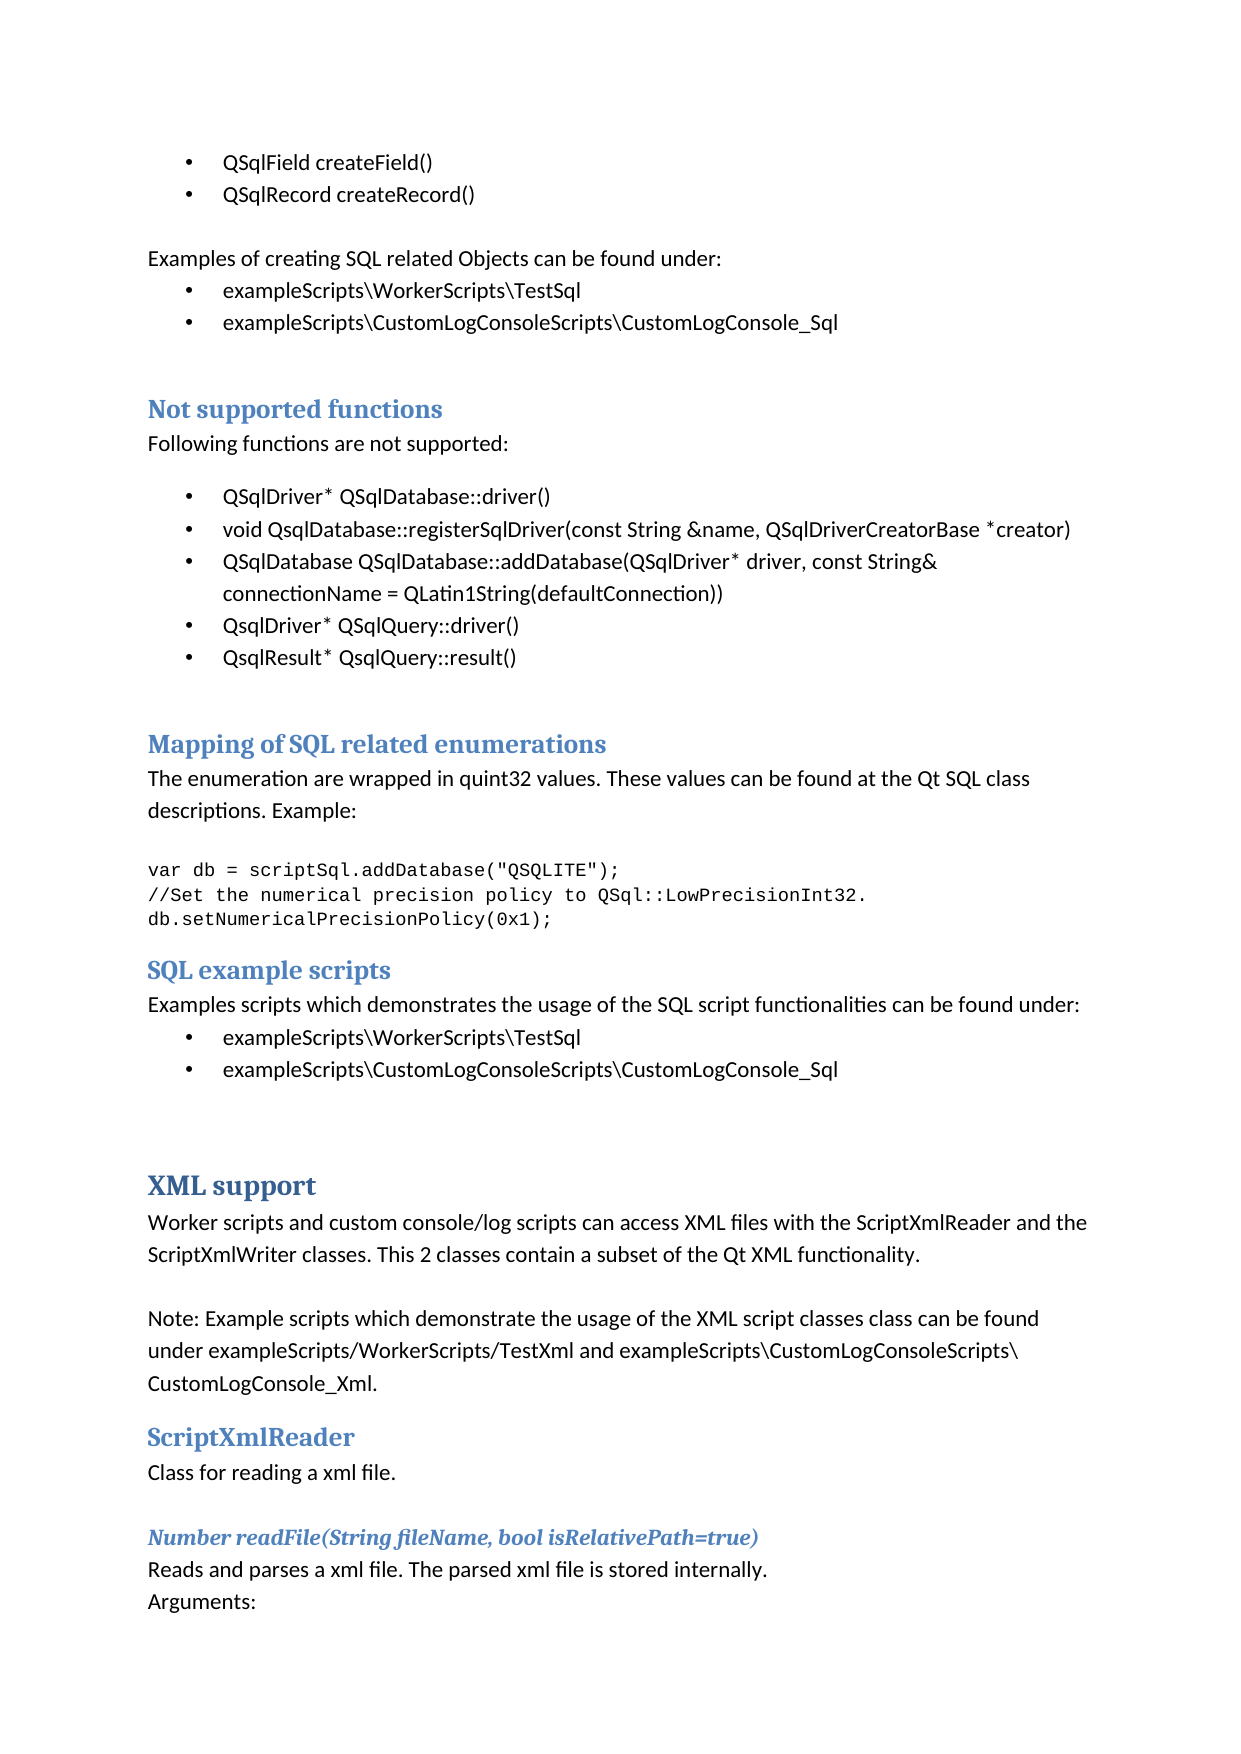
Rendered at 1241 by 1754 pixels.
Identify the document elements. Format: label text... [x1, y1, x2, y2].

subtitle Number readFile(String fileName, bool isRelativePath=true) [148, 1525, 1093, 1551]
list QSqlDriver* QSqlDatabase::driver() [185, 482, 1093, 511]
text Examples of creating SQL related Objects can be found under: [148, 244, 1093, 272]
text The enumeration are wrapped in quint32 values. These values can be found at the Qt SQL class descriptions. Example: [148, 764, 1093, 824]
list QSqlRecord createRecord() [185, 180, 1093, 208]
text Worker scripts and custom console/log scripts can access XML files with the ScriptXmlReader and the ScriptXmlWriter classes. This 2 classes contain a subset of the Qt XML functionality. [148, 1208, 1093, 1268]
list QsqlResult* QsqlQuery::result() [185, 643, 1093, 671]
subtitle SQL example scripts [148, 955, 1093, 986]
text Class for reading a xml file. [148, 1458, 1093, 1486]
list exampleScripts\WorkerScripts\TestSql [185, 276, 1093, 304]
list QSqlDatabase QSqlDatabase::addDatabase(QSqlDriver* driver, const String& connectionName = QLatin1String(defaultConnection)) [185, 547, 1093, 607]
text //Set the numerical precision policy to QSql::LowPrecisionInt32. [148, 885, 1093, 907]
subtitle XML support [148, 1169, 1093, 1203]
list void QsqlDatabase::registerSqlDriver(const String &name, QSqlDriverCreatorBase *creator) [185, 515, 1093, 543]
text Examples scripts which demonstrates the usage of the SQL script functionalities can be found under: [148, 991, 1093, 1019]
list exampleScripts\CustomLogConsoleScripts\CustomLogConsole_Sql [185, 308, 1093, 337]
list QsqlDriver* QSqlQuery::driver() [185, 611, 1093, 639]
text Note: Example scripts which demonstrate the usage of the XML script classes class can be found under exampleScripts/WorkerScripts/TestXml and exampleScripts\CustomLogConsoleScripts\CustomLogConsole_Xml. [148, 1304, 1093, 1397]
text Reads and parses a xml file. The parsed xml file is stored internally. [148, 1555, 1093, 1583]
list exampleScripts\WorkerScripts\TestSql [185, 1023, 1093, 1051]
subtitle ScriptXmlReader [148, 1422, 1093, 1453]
text var db = scriptSql.addDatabase("QSQLITE"); [148, 861, 1093, 882]
text Arguments: [148, 1587, 1093, 1615]
subtitle Mapping of SQL related enumerations [148, 729, 1093, 760]
text db.setNumericalPrecisionPolicy(0x1); [148, 910, 1093, 931]
list QSqlField createField() [185, 148, 1093, 176]
list exampleScripts\CustomLogConsoleScripts\CustomLogConsole_Sql [185, 1055, 1093, 1083]
text Following functions are not supported: [148, 429, 1093, 457]
subtitle Not supported functions [148, 394, 1093, 425]
